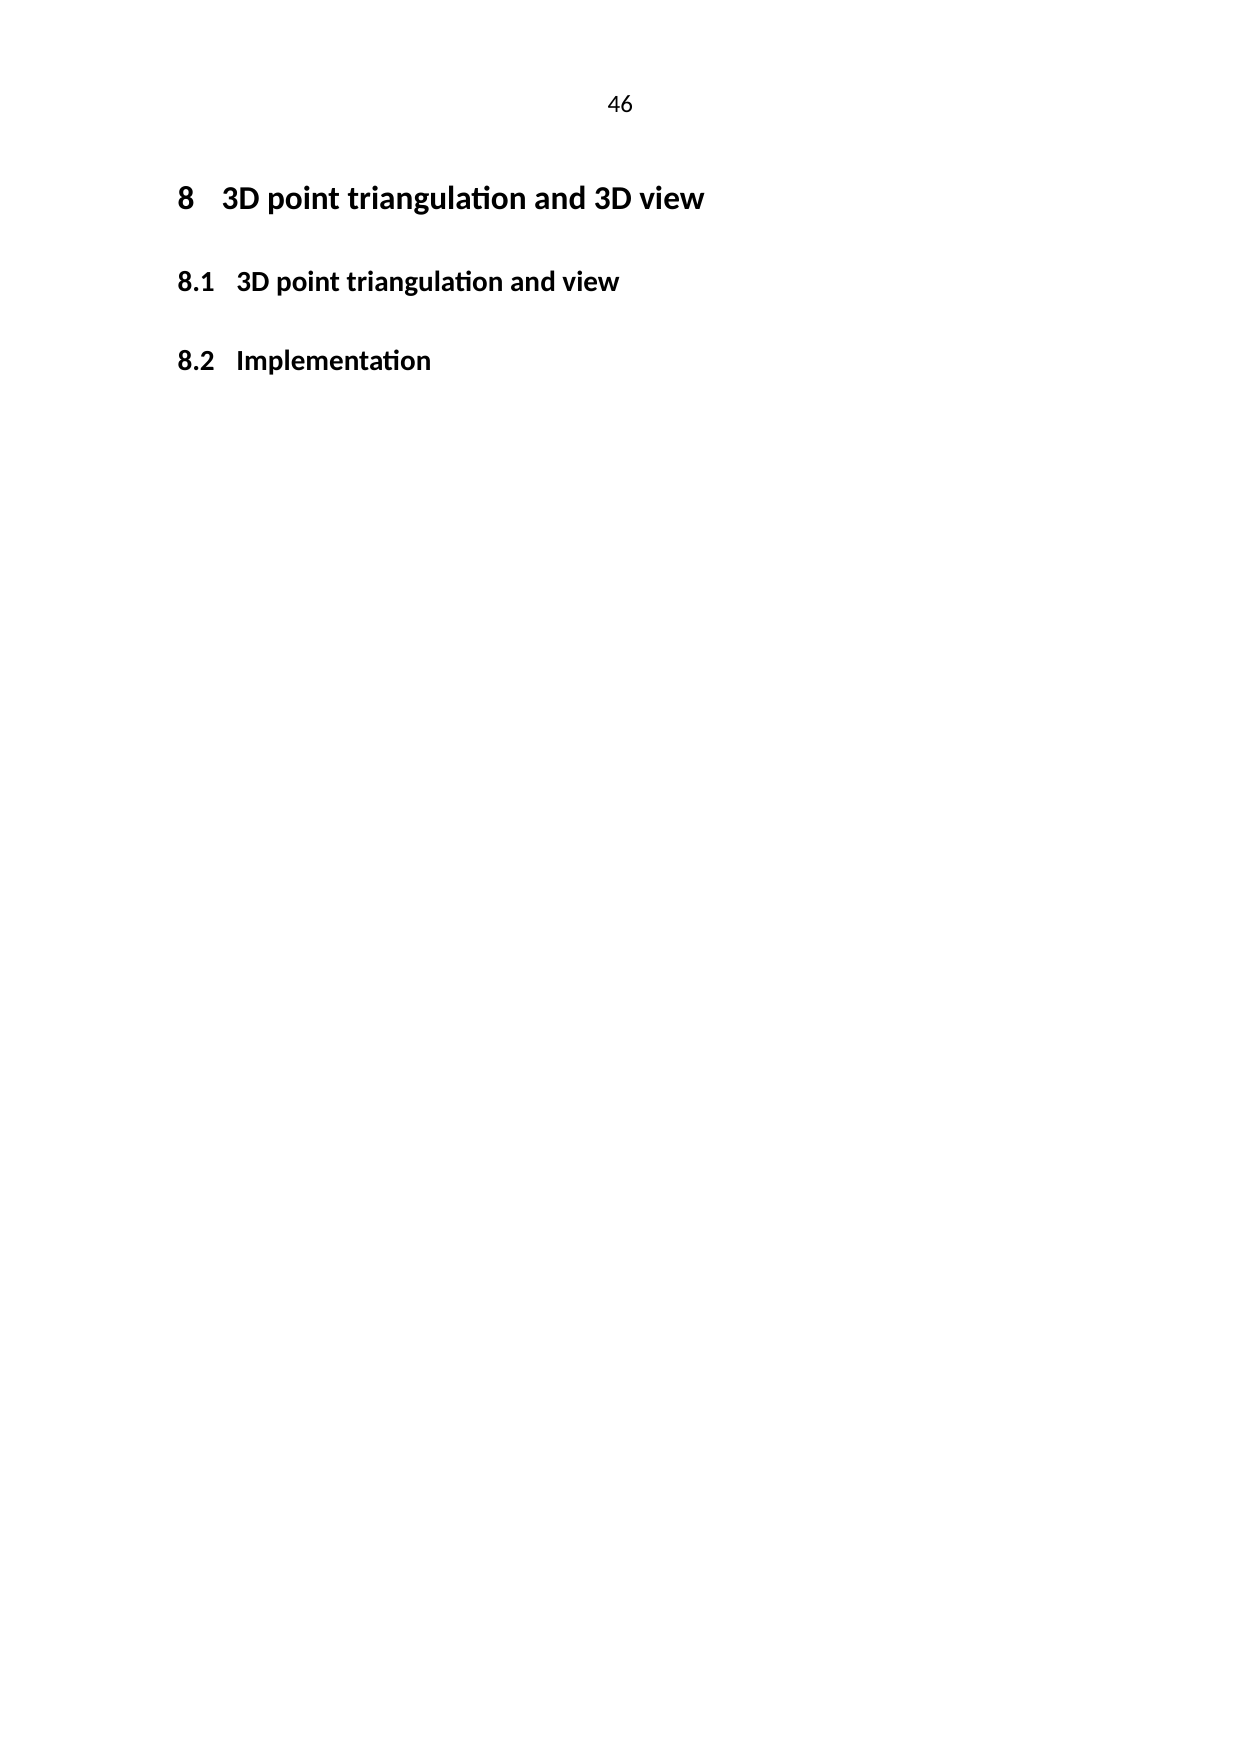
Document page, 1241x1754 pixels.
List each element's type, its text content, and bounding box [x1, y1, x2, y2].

subtitle Implementation [177, 342, 1063, 377]
subtitle 3D point triangulation and view [177, 263, 1063, 299]
subtitle 3D point triangulation and 3D view [177, 177, 1063, 218]
